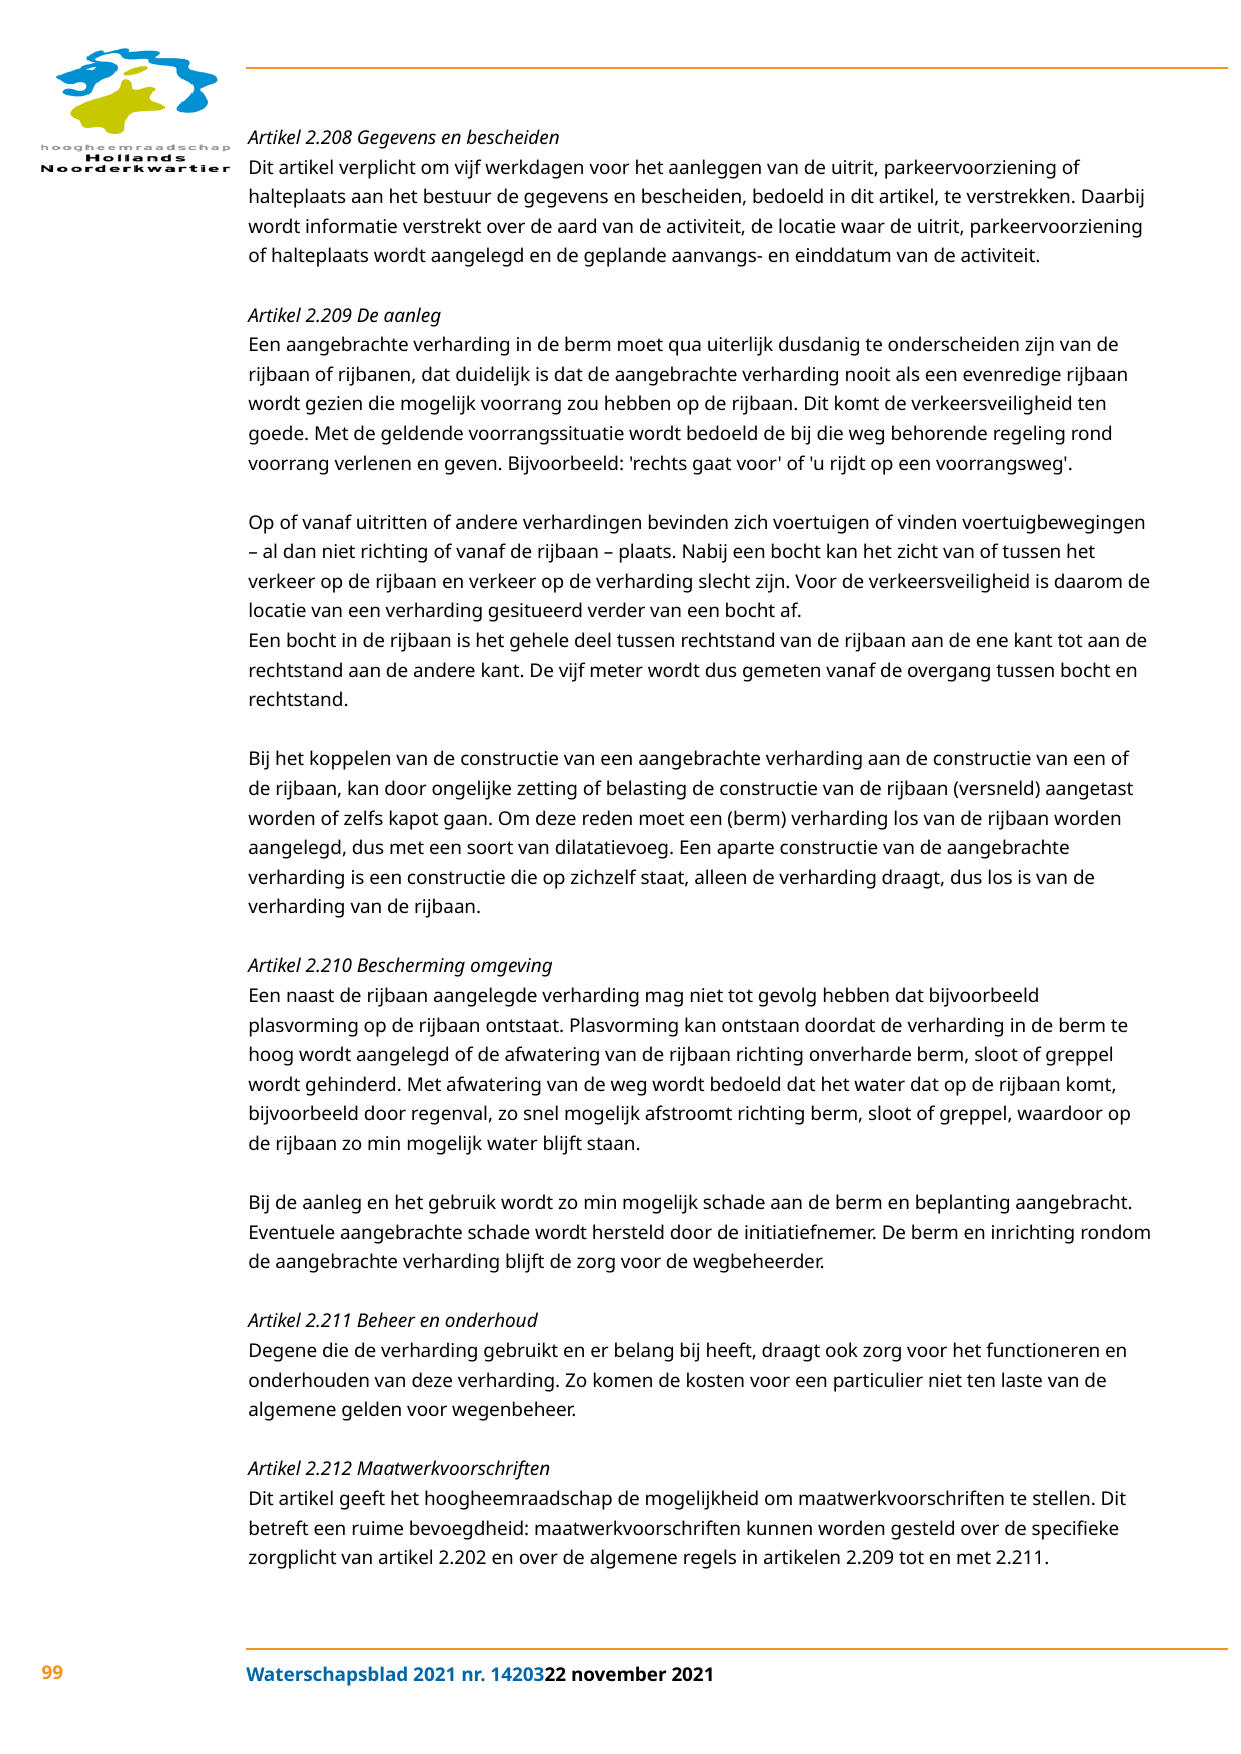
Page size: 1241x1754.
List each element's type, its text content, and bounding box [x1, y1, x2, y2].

text Bij de aanleg en het gebruik wordt zo min mogelijk schade aan de berm en beplanting aangebracht. Eventuele aangebrachte schade wordt hersteld door de initiatiefnemer. De berm en inrichting rondom de aangebrachte verharding blijft de zorg voor de wegbeheerder. [248, 1189, 1152, 1274]
text Artikel 2.208 Gegevens en bescheiden [248, 124, 1152, 150]
picture [41, 47, 231, 172]
text Op of vanaf uitritten of andere verhardingen bevinden zich voertuigen of vinden voertuigbewegingen – al dan niet richting of vanaf de rijbaan – plaats. Nabij een bocht kan het zicht van of tussen het verkeer op de rijbaan en verkeer op de verharding slecht zijn. Voor de verkeersveiligheid is daarom de locatie van een verharding gesitueerd verder van een bocht af. [248, 509, 1152, 623]
text Degene die de verharding gebruikt en er belang bij heeft, draagt ook zorg voor het functioneren en onderhouden van deze verharding. Zo komen de kosten voor een particulier niet ten laste van de algemene gelden voor wegenbeheer. [248, 1337, 1152, 1422]
text Artikel 2.212 Maatwerkvoorschriften [248, 1456, 1152, 1481]
text Een naast de rijbaan aangelegde verharding mag niet tot gevolg hebben dat bijvoorbeeld plasvorming op de rijbaan ontstaat. Plasvorming kan ontstaan doordat de verharding in de berm te hoog wordt aangelegd of de afwatering van de rijbaan richting onverharde berm, sloot of greppel wordt gehinderd. Met afwatering van de weg wordt bedoeld dat het water dat op de rijbaan komt, bijvoorbeeld door regenval, zo snel mogelijk afstroomt richting berm, sloot of greppel, waardoor op de rijbaan zo min mogelijk water blijft staan. [248, 982, 1152, 1156]
text Een bocht in de rijbaan is het gehele deel tussen rechtstand van de rijbaan aan de ene kant tot aan de rechtstand aan de andere kant. De vijf meter wordt dus gemeten vanaf de overgang tussen bocht en rechtstand. [248, 627, 1152, 712]
text Artikel 2.209 De aanleg [248, 302, 1152, 328]
text Dit artikel geeft het hoogheemraadschap de mogelijkheid om maatwerkvoorschriften te stellen. Dit betreft een ruime bevoegdheid: maatwerkvoorschriften kunnen worden gesteld over de specifieke zorgplicht van artikel 2.202 en over de algemene regels in artikelen 2.209 tot en met 2.211. [248, 1485, 1152, 1570]
text Artikel 2.211 Beheer en onderhoud [248, 1308, 1152, 1333]
text Artikel 2.210 Bescherming omgeving [248, 953, 1152, 978]
text Bij het koppelen van de constructie van een aangebrachte verharding aan de constructie van een of de rijbaan, kan door ongelijke zetting of belasting de constructie van de rijbaan (versneld) aangetast worden of zelfs kapot gaan. Om deze reden moet een (berm) verharding los van de rijbaan worden aangelegd, dus met een soort van dilatatievoeg. Een aparte constructie van de aangebrachte verharding is een constructie die op zichzelf staat, alleen de verharding draagt, dus los is van de verharding van de rijbaan. [248, 746, 1152, 919]
text Dit artikel verplicht om vijf werkdagen voor het aanleggen van de uitrit, parkeervoorziening of halteplaats aan het bestuur de gegevens en bescheiden, bedoeld in dit artikel, te verstrekken. Daarbij wordt informatie verstrekt over de aard van de activiteit, de locatie waar de uitrit, parkeervoorziening of halteplaats wordt aangelegd en de geplande aanvangs- en einddatum van de activiteit. [248, 154, 1152, 268]
text Een aangebrachte verharding in de berm moet qua uiterlijk dusdanig te onderscheiden zijn van de rijbaan of rijbanen, dat duidelijk is dat de aangebrachte verharding nooit als een evenredige rijbaan wordt gezien die mogelijk voorrang zou hebben op de rijbaan. Dit komt de verkeersveiligheid ten goede. Met de geldende voorrangssituatie wordt bedoeld de bij die weg behorende regeling rond voorrang verlenen en geven. Bijvoorbeeld: 'rechts gaat voor' of 'u rijdt op een voorrangsweg'. [248, 331, 1152, 476]
